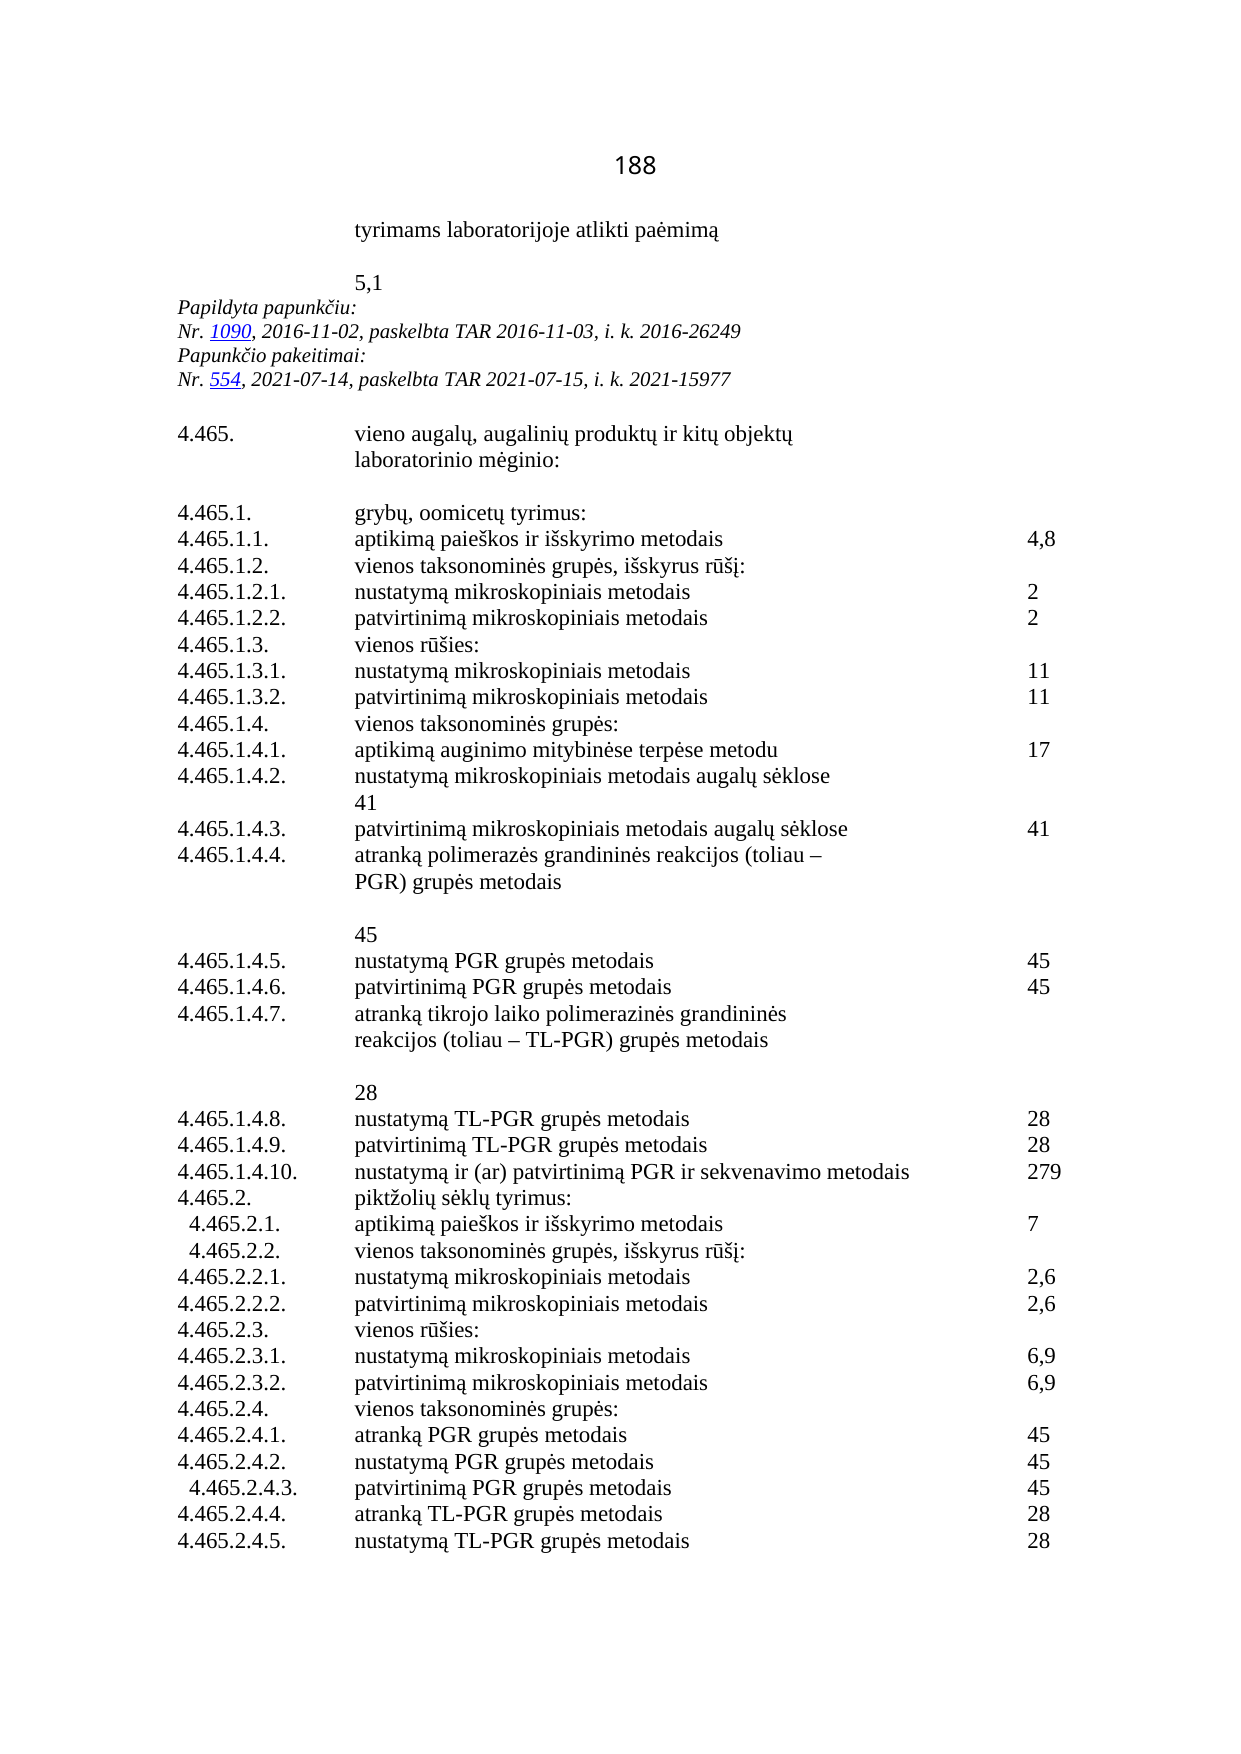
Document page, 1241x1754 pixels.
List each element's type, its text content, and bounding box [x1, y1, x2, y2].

text 4.465.1.4.4. atranką polimerazės grandininės reakcijos (toliau – PGR) grupės metodais 45 [177, 842, 871, 947]
text 4.465.1.2.2. patvirtinimą mikroskopiniais metodais 2 [177, 604, 1092, 631]
text Papunkčio pakeitimai: [177, 343, 1092, 367]
text 4.465. vieno augalų, augalinių produktų ir kitų objektų laboratorinio mėginio: [177, 420, 871, 499]
text 4.465.1.4.5. nustatymą PGR grupės metodais 45 [177, 947, 1092, 973]
text 4.465.1.4.3. patvirtinimą mikroskopiniais metodais augalų sėklose 41 [177, 815, 1092, 842]
text 4.465.2.4.3. patvirtinimą PGR grupės metodais 45 [189, 1474, 1092, 1500]
text 4.465.1.3. vienos rūšies: [177, 631, 1092, 657]
text 4.465.2.4.2. nustatymą PGR grupės metodais 45 [177, 1448, 1092, 1474]
text tyrimams laboratorijoje atlikti paėmimą 5,1 [177, 216, 841, 295]
text 4.465.2. piktžolių sėklų tyrimus: [177, 1184, 1092, 1211]
text 4.465.1.4.10. nustatymą ir (ar) patvirtinimą PGR ir sekvenavimo metodais 279 [177, 1158, 1092, 1184]
text 4.465.2.2.2. patvirtinimą mikroskopiniais metodais 2,6 [177, 1289, 1092, 1316]
text 4.465.2.4. vienos taksonominės grupės: [177, 1395, 1092, 1421]
text 4.465.1.4. vienos taksonominės grupės: [177, 710, 1092, 736]
text 4.465.2.4.5. nustatymą TL-PGR grupės metodais 28 [177, 1527, 1092, 1553]
text 4.465.1.3.2. patvirtinimą mikroskopiniais metodais 11 [177, 683, 1092, 710]
text 4.465.1.4.7. atranką tikrojo laiko polimerazinės grandininės reakcijos (toliau – TL-PGR) grupės metodais 28 [177, 1000, 871, 1105]
text 4.465.1.1. aptikimą paieškos ir išskyrimo metodais 4,8 [177, 525, 1092, 552]
text 4.465.1.2.1. nustatymą mikroskopiniais metodais 2 [177, 578, 1092, 604]
text 4.465.2.3.2. patvirtinimą mikroskopiniais metodais 6,9 [177, 1369, 1092, 1395]
text 4.465.2.4.4. atranką TL-PGR grupės metodais 28 [177, 1500, 1092, 1527]
text 4.465.1.2. vienos taksonominės grupės, išskyrus rūšį: [177, 552, 1092, 578]
text 4.465.1.4.2. nustatymą mikroskopiniais metodais augalų sėklose 41 [177, 762, 871, 815]
text 4.465.1.3.1. nustatymą mikroskopiniais metodais 11 [177, 657, 1092, 683]
text 4.465.1. grybų, oomicetų tyrimus: [177, 499, 1092, 525]
text 4.465.2.3.1. nustatymą mikroskopiniais metodais 6,9 [177, 1342, 1092, 1369]
text Nr. 1090, 2016-11-02, paskelbta TAR 2016-11-03, i. k. 2016-26249 [177, 319, 1092, 343]
text Papildyta papunkčiu: [177, 295, 1092, 319]
text 4.465.2.2.1. nustatymą mikroskopiniais metodais 2,6 [177, 1263, 1092, 1289]
text 4.465.2.1. aptikimą paieškos ir išskyrimo metodais 7 [189, 1211, 1092, 1237]
text Nr. 554, 2021-07-14, paskelbta TAR 2021-07-15, i. k. 2021-15977 [177, 367, 1092, 391]
text 4.465.2.3. vienos rūšies: [177, 1316, 1092, 1342]
text 4.465.2.4.1. atranką PGR grupės metodais 45 [177, 1421, 1092, 1448]
text 4.465.1.4.1. aptikimą auginimo mitybinėse terpėse metodu 17 [177, 736, 1092, 762]
text 4.465.1.4.6. patvirtinimą PGR grupės metodais 45 [177, 973, 1092, 1000]
text 4.465.2.2. vienos taksonominės grupės, išskyrus rūšį: [189, 1237, 1092, 1263]
text 4.465.1.4.9. patvirtinimą TL-PGR grupės metodais 28 [177, 1131, 1092, 1158]
text 4.465.1.4.8. nustatymą TL-PGR grupės metodais 28 [177, 1105, 1092, 1131]
